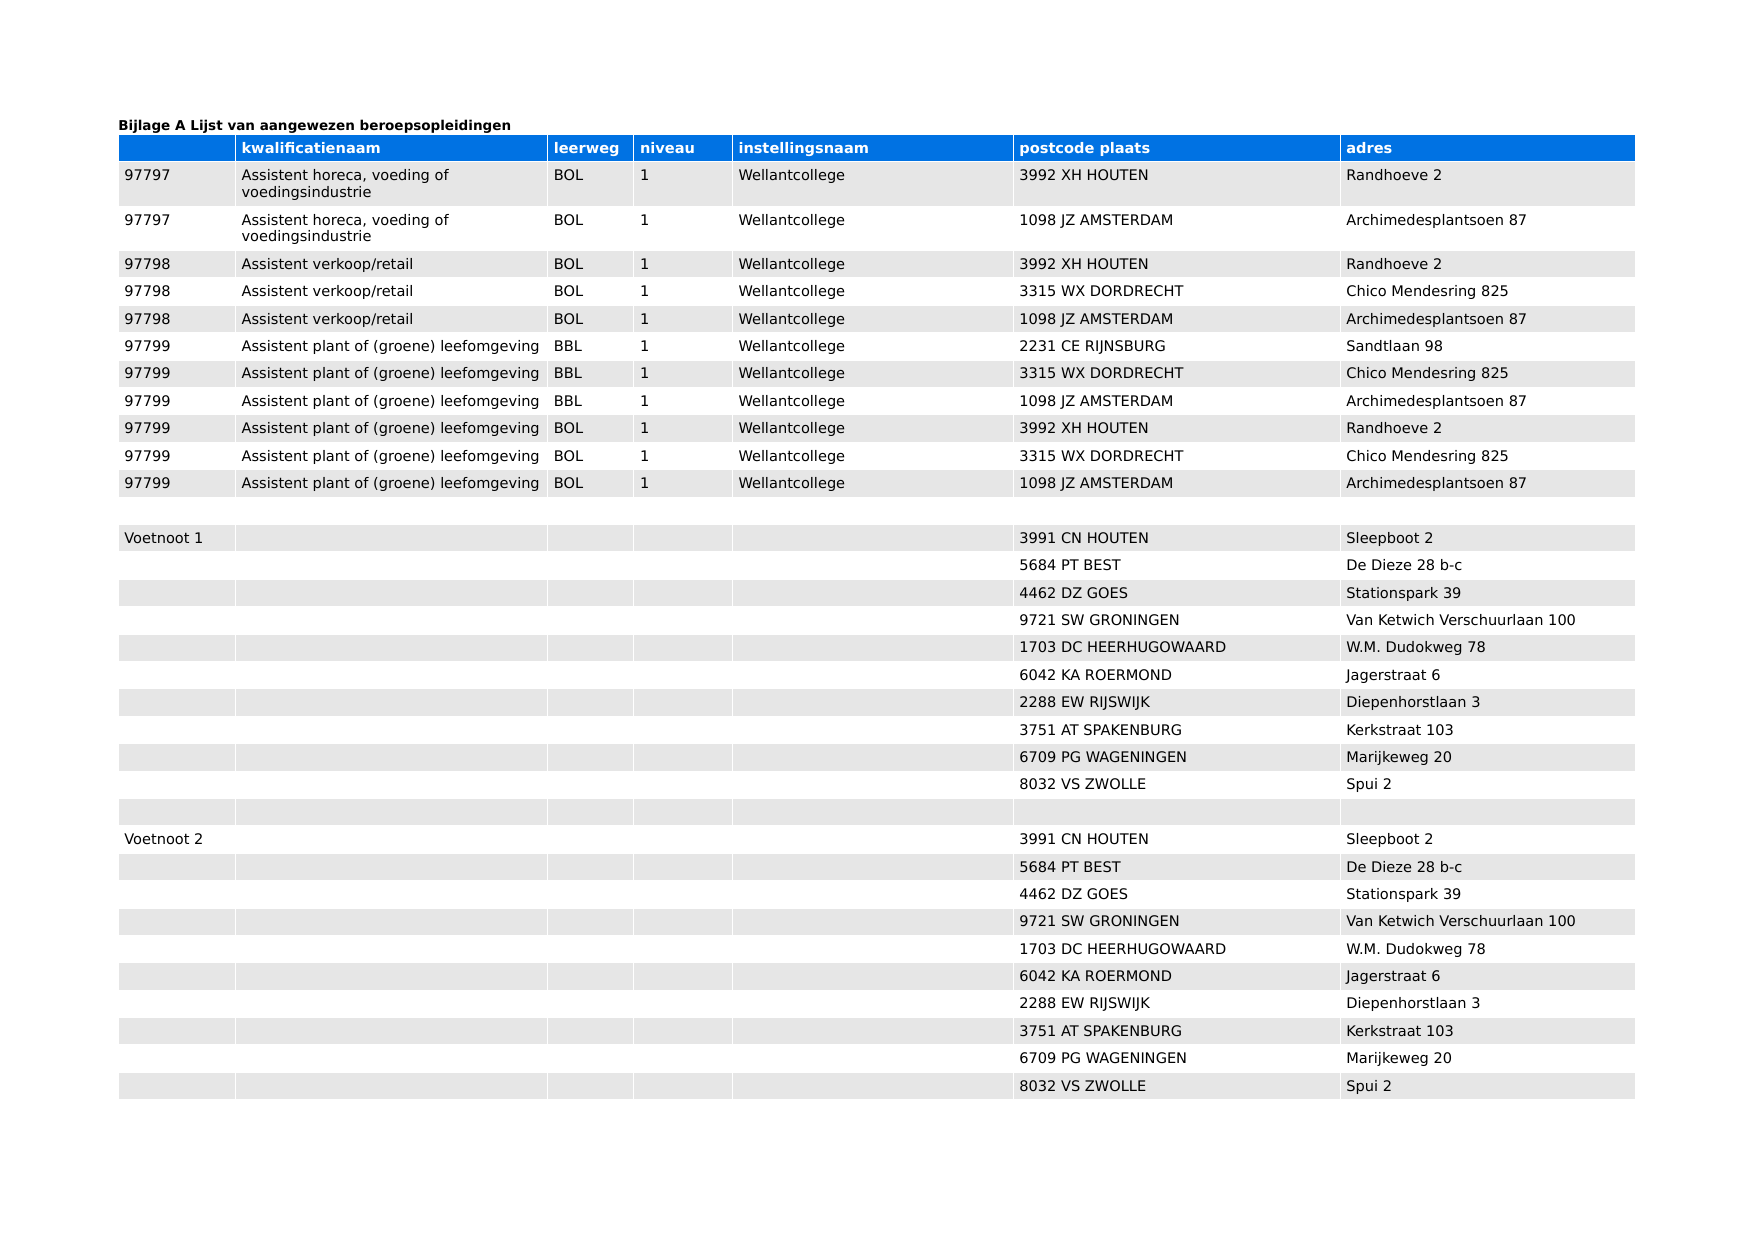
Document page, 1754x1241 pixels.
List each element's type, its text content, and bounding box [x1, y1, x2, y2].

table_cell 97799 [119, 361, 235, 387]
table_cell 97799 [119, 333, 235, 359]
table_cell [236, 580, 547, 606]
table_cell [548, 580, 633, 606]
table_cell [634, 772, 732, 798]
table_cell [548, 909, 633, 935]
table_cell [733, 662, 1013, 688]
table_cell [236, 498, 547, 524]
table_cell 1098 JZ AMSTERDAM [1014, 388, 1340, 414]
table_cell [236, 826, 547, 853]
table_cell [119, 717, 235, 743]
table_cell [733, 744, 1013, 771]
table_cell [634, 1073, 732, 1099]
table_cell [548, 1073, 633, 1099]
table_cell [119, 963, 235, 990]
table_cell [236, 881, 547, 907]
table_cell 1 [634, 333, 732, 359]
table_cell Chico Mendesring 825 [1341, 279, 1635, 305]
table_cell 1 [634, 251, 732, 277]
table_cell [119, 498, 235, 524]
table_cell [236, 991, 547, 1017]
table_cell [236, 1073, 547, 1099]
table_cell [548, 635, 633, 661]
table_cell W.M. Dudokweg 78 [1341, 635, 1635, 661]
table_cell 1 [634, 361, 732, 387]
table_cell BOL [548, 207, 633, 250]
table_cell [119, 662, 235, 688]
table_cell [236, 662, 547, 688]
table_cell 6042 KA ROERMOND [1014, 963, 1340, 990]
table_cell 97797 [119, 207, 235, 250]
table_cell 97799 [119, 470, 235, 497]
table_cell Wellantcollege [733, 207, 1013, 250]
table_cell [236, 717, 547, 743]
table_cell Randhoeve 2 [1341, 162, 1635, 206]
table_cell [548, 717, 633, 743]
table_cell [634, 553, 732, 579]
table_cell [119, 607, 235, 633]
table_cell [733, 635, 1013, 661]
table_cell [548, 662, 633, 688]
table_cell [236, 689, 547, 716]
table_cell [634, 991, 732, 1017]
table_cell [119, 881, 235, 907]
table_cell 1 [634, 443, 732, 469]
table_cell [119, 135, 235, 161]
table_cell [733, 580, 1013, 606]
table_cell [548, 689, 633, 716]
table_cell 1098 JZ AMSTERDAM [1014, 470, 1340, 497]
table_cell [119, 744, 235, 771]
table_cell [119, 909, 235, 935]
table_cell [548, 799, 633, 825]
table_cell Wellantcollege [733, 361, 1013, 387]
table_cell Assistent plant of (groene) leefomgeving [236, 470, 547, 497]
table_cell Stationspark 39 [1341, 580, 1635, 606]
table_cell instellingsnaam [733, 135, 1013, 161]
table_cell [733, 881, 1013, 907]
table_cell [733, 553, 1013, 579]
table_cell [634, 607, 732, 633]
table_cell 4462 DZ GOES [1014, 580, 1340, 606]
table_cell Kerkstraat 103 [1341, 1018, 1635, 1044]
table_cell 3315 WX DORDRECHT [1014, 279, 1340, 305]
table_cell BOL [548, 306, 633, 332]
table_cell 1703 DC HEERHUGOWAARD [1014, 936, 1340, 962]
table_cell [548, 607, 633, 633]
table_cell [548, 772, 633, 798]
table_cell Archimedesplantsoen 87 [1341, 306, 1635, 332]
table_cell [634, 1046, 732, 1072]
table_cell [634, 936, 732, 962]
table_cell [119, 1046, 235, 1072]
table_cell [236, 744, 547, 771]
table_cell 1703 DC HEERHUGOWAARD [1014, 635, 1340, 661]
table_cell [548, 963, 633, 990]
table_cell 97798 [119, 306, 235, 332]
table_cell BBL [548, 388, 633, 414]
table_cell Assistent verkoop/retail [236, 251, 547, 277]
table_cell [548, 854, 633, 880]
table_cell De Dieze 28 b-c [1341, 553, 1635, 579]
table_cell Spui 2 [1341, 772, 1635, 798]
table_cell BOL [548, 162, 633, 206]
table_cell [236, 635, 547, 661]
table_cell [634, 909, 732, 935]
table_cell [733, 909, 1013, 935]
table_cell [548, 525, 633, 551]
table_cell [733, 1073, 1013, 1099]
table_cell [733, 854, 1013, 880]
table_cell Assistent plant of (groene) leefomgeving [236, 443, 547, 469]
table_cell [119, 635, 235, 661]
table_cell 3991 CN HOUTEN [1014, 826, 1340, 853]
table_cell 1 [634, 388, 732, 414]
table_cell BOL [548, 443, 633, 469]
table_cell 9721 SW GRONINGEN [1014, 607, 1340, 633]
table_cell Assistent horeca, voeding of voedingsindustrie [236, 162, 547, 206]
table_cell [119, 580, 235, 606]
table_cell [634, 744, 732, 771]
table_cell [634, 854, 732, 880]
table_cell BBL [548, 333, 633, 359]
table_cell [634, 799, 732, 825]
table_cell 1098 JZ AMSTERDAM [1014, 306, 1340, 332]
table_cell [733, 936, 1013, 962]
table_cell 5684 PT BEST [1014, 854, 1340, 880]
table_cell [548, 744, 633, 771]
table_cell Assistent verkoop/retail [236, 279, 547, 305]
table_cell 2231 CE RIJNSBURG [1014, 333, 1340, 359]
table_cell 3992 XH HOUTEN [1014, 251, 1340, 277]
table_cell Marijkeweg 20 [1341, 744, 1635, 771]
table_cell adres [1341, 135, 1635, 161]
table_cell BOL [548, 251, 633, 277]
table_cell BOL [548, 470, 633, 497]
table_cell 1 [634, 415, 732, 442]
table_cell [1014, 799, 1340, 825]
table_cell Sandtlaan 98 [1341, 333, 1635, 359]
table_cell [634, 1018, 732, 1044]
table_cell Spui 2 [1341, 1073, 1635, 1099]
table_cell 3751 AT SPAKENBURG [1014, 1018, 1340, 1044]
table_cell 1 [634, 207, 732, 250]
table_cell Assistent plant of (groene) leefomgeving [236, 333, 547, 359]
table_cell Assistent plant of (groene) leefomgeving [236, 361, 547, 387]
table_cell 6042 KA ROERMOND [1014, 662, 1340, 688]
table_cell Chico Mendesring 825 [1341, 361, 1635, 387]
table_cell 97798 [119, 279, 235, 305]
table_cell kwalificatienaam [236, 135, 547, 161]
table_cell [634, 881, 732, 907]
table_cell Van Ketwich Verschuurlaan 100 [1341, 607, 1635, 633]
table_cell Chico Mendesring 825 [1341, 443, 1635, 469]
table_cell W.M. Dudokweg 78 [1341, 936, 1635, 962]
table_cell [733, 1018, 1013, 1044]
table_cell [733, 607, 1013, 633]
table_cell [236, 936, 547, 962]
table_cell 2288 EW RIJSWIJK [1014, 991, 1340, 1017]
table_cell 3992 XH HOUTEN [1014, 415, 1340, 442]
table_cell 97799 [119, 388, 235, 414]
table_cell 8032 VS ZWOLLE [1014, 772, 1340, 798]
table_cell Archimedesplantsoen 87 [1341, 207, 1635, 250]
table_cell 2288 EW RIJSWIJK [1014, 689, 1340, 716]
table_cell Jagerstraat 6 [1341, 963, 1635, 990]
table_cell Assistent horeca, voeding of voedingsindustrie [236, 207, 547, 250]
table_cell [548, 498, 633, 524]
table_cell [548, 1018, 633, 1044]
table_cell Randhoeve 2 [1341, 251, 1635, 277]
table_cell [1014, 498, 1340, 524]
table_cell [634, 635, 732, 661]
table_cell [548, 826, 633, 853]
table_cell Marijkeweg 20 [1341, 1046, 1635, 1072]
table_cell 8032 VS ZWOLLE [1014, 1073, 1340, 1099]
table_cell 9721 SW GRONINGEN [1014, 909, 1340, 935]
table_cell Stationspark 39 [1341, 881, 1635, 907]
table_cell 6709 PG WAGENINGEN [1014, 744, 1340, 771]
table_cell 1098 JZ AMSTERDAM [1014, 207, 1340, 250]
table_cell [236, 1018, 547, 1044]
table_cell Wellantcollege [733, 162, 1013, 206]
table_cell BBL [548, 361, 633, 387]
table_cell [119, 1018, 235, 1044]
table_cell [1341, 799, 1635, 825]
table_cell [236, 799, 547, 825]
table_cell Kerkstraat 103 [1341, 717, 1635, 743]
table_cell [634, 689, 732, 716]
table_cell Assistent verkoop/retail [236, 306, 547, 332]
table_cell [548, 1046, 633, 1072]
table_cell Voetnoot 2 [119, 826, 235, 853]
table_cell 97798 [119, 251, 235, 277]
table_cell 3315 WX DORDRECHT [1014, 361, 1340, 387]
table_cell 1 [634, 306, 732, 332]
table_cell [634, 963, 732, 990]
table_cell De Dieze 28 b-c [1341, 854, 1635, 880]
table_cell [236, 772, 547, 798]
table_cell [733, 1046, 1013, 1072]
table_cell 3992 XH HOUTEN [1014, 162, 1340, 206]
table_cell [119, 1073, 235, 1099]
table_cell [733, 689, 1013, 716]
table_cell Diepenhorstlaan 3 [1341, 991, 1635, 1017]
table_cell postcode plaats [1014, 135, 1340, 161]
table_cell 3751 AT SPAKENBURG [1014, 717, 1340, 743]
table_cell [733, 799, 1013, 825]
table_cell [548, 991, 633, 1017]
table_cell [119, 936, 235, 962]
table_cell [548, 881, 633, 907]
table_cell [236, 854, 547, 880]
table_cell Wellantcollege [733, 279, 1013, 305]
table_cell Wellantcollege [733, 251, 1013, 277]
table_cell Sleepboot 2 [1341, 826, 1635, 853]
table_cell Wellantcollege [733, 306, 1013, 332]
table_cell 97797 [119, 162, 235, 206]
table_cell [634, 717, 732, 743]
table_cell [236, 1046, 547, 1072]
table_cell [634, 498, 732, 524]
table_cell niveau [634, 135, 732, 161]
table_cell [733, 525, 1013, 551]
table_cell Wellantcollege [733, 443, 1013, 469]
table_cell Randhoeve 2 [1341, 415, 1635, 442]
table_cell 1 [634, 162, 732, 206]
table_cell Diepenhorstlaan 3 [1341, 689, 1635, 716]
table_cell 3991 CN HOUTEN [1014, 525, 1340, 551]
table_cell Voetnoot 1 [119, 525, 235, 551]
table_cell [733, 772, 1013, 798]
table_cell 97799 [119, 443, 235, 469]
table_cell [1341, 498, 1635, 524]
table_cell 6709 PG WAGENINGEN [1014, 1046, 1340, 1072]
table_cell [119, 854, 235, 880]
table_cell [733, 991, 1013, 1017]
table_cell [236, 525, 547, 551]
table_cell 1 [634, 470, 732, 497]
table_cell Sleepboot 2 [1341, 525, 1635, 551]
table_cell Wellantcollege [733, 388, 1013, 414]
table_cell [733, 826, 1013, 853]
table_cell [119, 772, 235, 798]
table_cell [548, 553, 633, 579]
table_cell 4462 DZ GOES [1014, 881, 1340, 907]
table_cell [119, 991, 235, 1017]
table_cell [119, 689, 235, 716]
table_cell 97799 [119, 415, 235, 442]
table_cell [733, 717, 1013, 743]
table_cell Archimedesplantsoen 87 [1341, 470, 1635, 497]
table_cell [236, 553, 547, 579]
table_cell Van Ketwich Verschuurlaan 100 [1341, 909, 1635, 935]
table_cell [548, 936, 633, 962]
table_cell [634, 826, 732, 853]
table_cell 1 [634, 279, 732, 305]
table_cell Jagerstraat 6 [1341, 662, 1635, 688]
table_cell [733, 963, 1013, 990]
table_cell [634, 525, 732, 551]
table_cell Assistent plant of (groene) leefomgeving [236, 415, 547, 442]
table_cell 5684 PT BEST [1014, 553, 1340, 579]
table_cell 3315 WX DORDRECHT [1014, 443, 1340, 469]
table_cell [236, 909, 547, 935]
table_cell [119, 799, 235, 825]
table_cell Wellantcollege [733, 415, 1013, 442]
table_cell Assistent plant of (groene) leefomgeving [236, 388, 547, 414]
table_cell [119, 553, 235, 579]
table_header Bijlage A Lijst van aangewezen beroepsopleidingen [118, 118, 1636, 134]
table_cell [634, 580, 732, 606]
table_cell [236, 607, 547, 633]
table_cell Archimedesplantsoen 87 [1341, 388, 1635, 414]
table_cell leerweg [548, 135, 633, 161]
table_cell BOL [548, 415, 633, 442]
table_cell [733, 498, 1013, 524]
table_cell Wellantcollege [733, 333, 1013, 359]
table_cell [634, 662, 732, 688]
table_cell [236, 963, 547, 990]
table_cell BOL [548, 279, 633, 305]
table_cell Wellantcollege [733, 470, 1013, 497]
